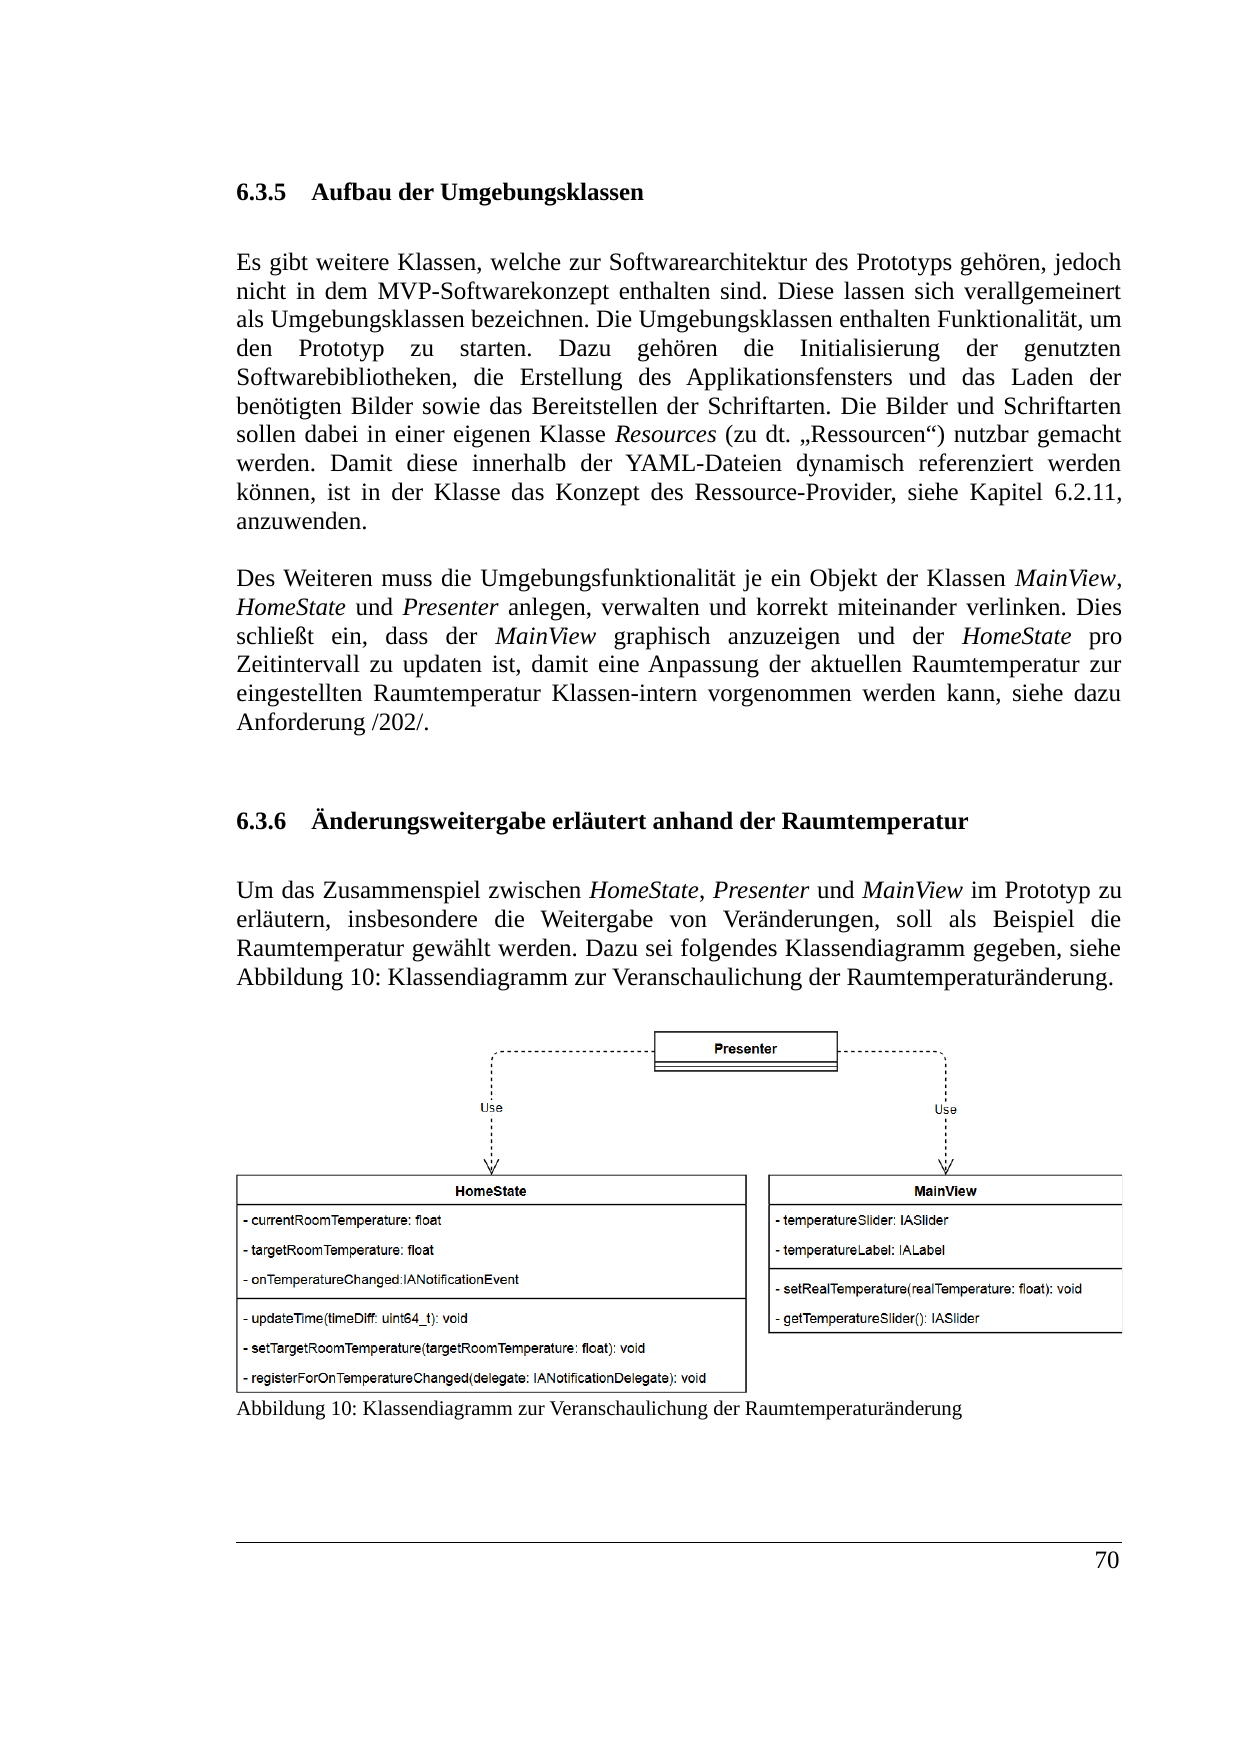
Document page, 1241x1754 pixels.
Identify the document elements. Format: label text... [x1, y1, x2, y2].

text Des Weiteren muss die Umgebungsfunktionalität je ein Objekt der Klassen MainView, HomeState und Presenter anlegen, verwalten und korrekt miteinander verlinken. Dies schließt ein, dass der MainView graphisch anzuzeigen und der HomeState pro Zeitintervall zu updaten ist, damit eine Anpassung der aktuellen Raumtemperatur zur eingestellten Raumtemperatur Klassen-intern vorgenommen werden kann, siehe dazu Anforderung /202/. [236, 563, 1122, 736]
text Um das Zusammenspiel zwischen HomeState, Presenter und MainView im Prototyp zu erläutern, insbesondere die Weitergabe von Veränderungen, soll als Beispiel die Raumtemperatur gewählt werden. Dazu sei folgendes Klassendiagramm gegeben, siehe Abbildung 10: Klassendiagramm zur Veranschaulichung der Raumtemperaturänderung. [236, 876, 1122, 991]
subtitle Änderungsweitergabe erläutert anhand der Raumtemperatur [236, 806, 1122, 834]
text Es gibt weitere Klassen, welche zur Softwarearchitektur des Prototyps gehören, jedoch nicht in dem MVP-Softwarekonzept enthalten sind. Diese lassen sich verallgemeinert als Umgebungsklassen bezeichnen. Die Umgebungsklassen enthalten Funktionalität, um den Prototyp zu starten. Dazu gehören die Initialisierung der genutzten Softwarebibliotheken, die Erstellung des Applikationsfensters und das Laden der benötigten Bilder sowie das Bereitstellen der Schriftarten. Die Bilder und Schriftarten sollen dabei in einer eigenen Klasse Resources (zu dt. „Ressourcen“) nutzbar gemacht werden. Damit diese innerhalb der YAML-Dateien dynamisch referenziert werden können, ist in der Klasse das Konzept des Ressource-Provider, siehe Kapitel 6.2.11, anzuwenden. [236, 247, 1122, 534]
text Abbildung 10: Klassendiagramm zur Veranschaulichung der Raumtemperaturänderung [236, 1396, 1122, 1420]
picture [236, 1031, 1123, 1396]
subtitle Aufbau der Umgebungsklassen [236, 177, 1122, 206]
